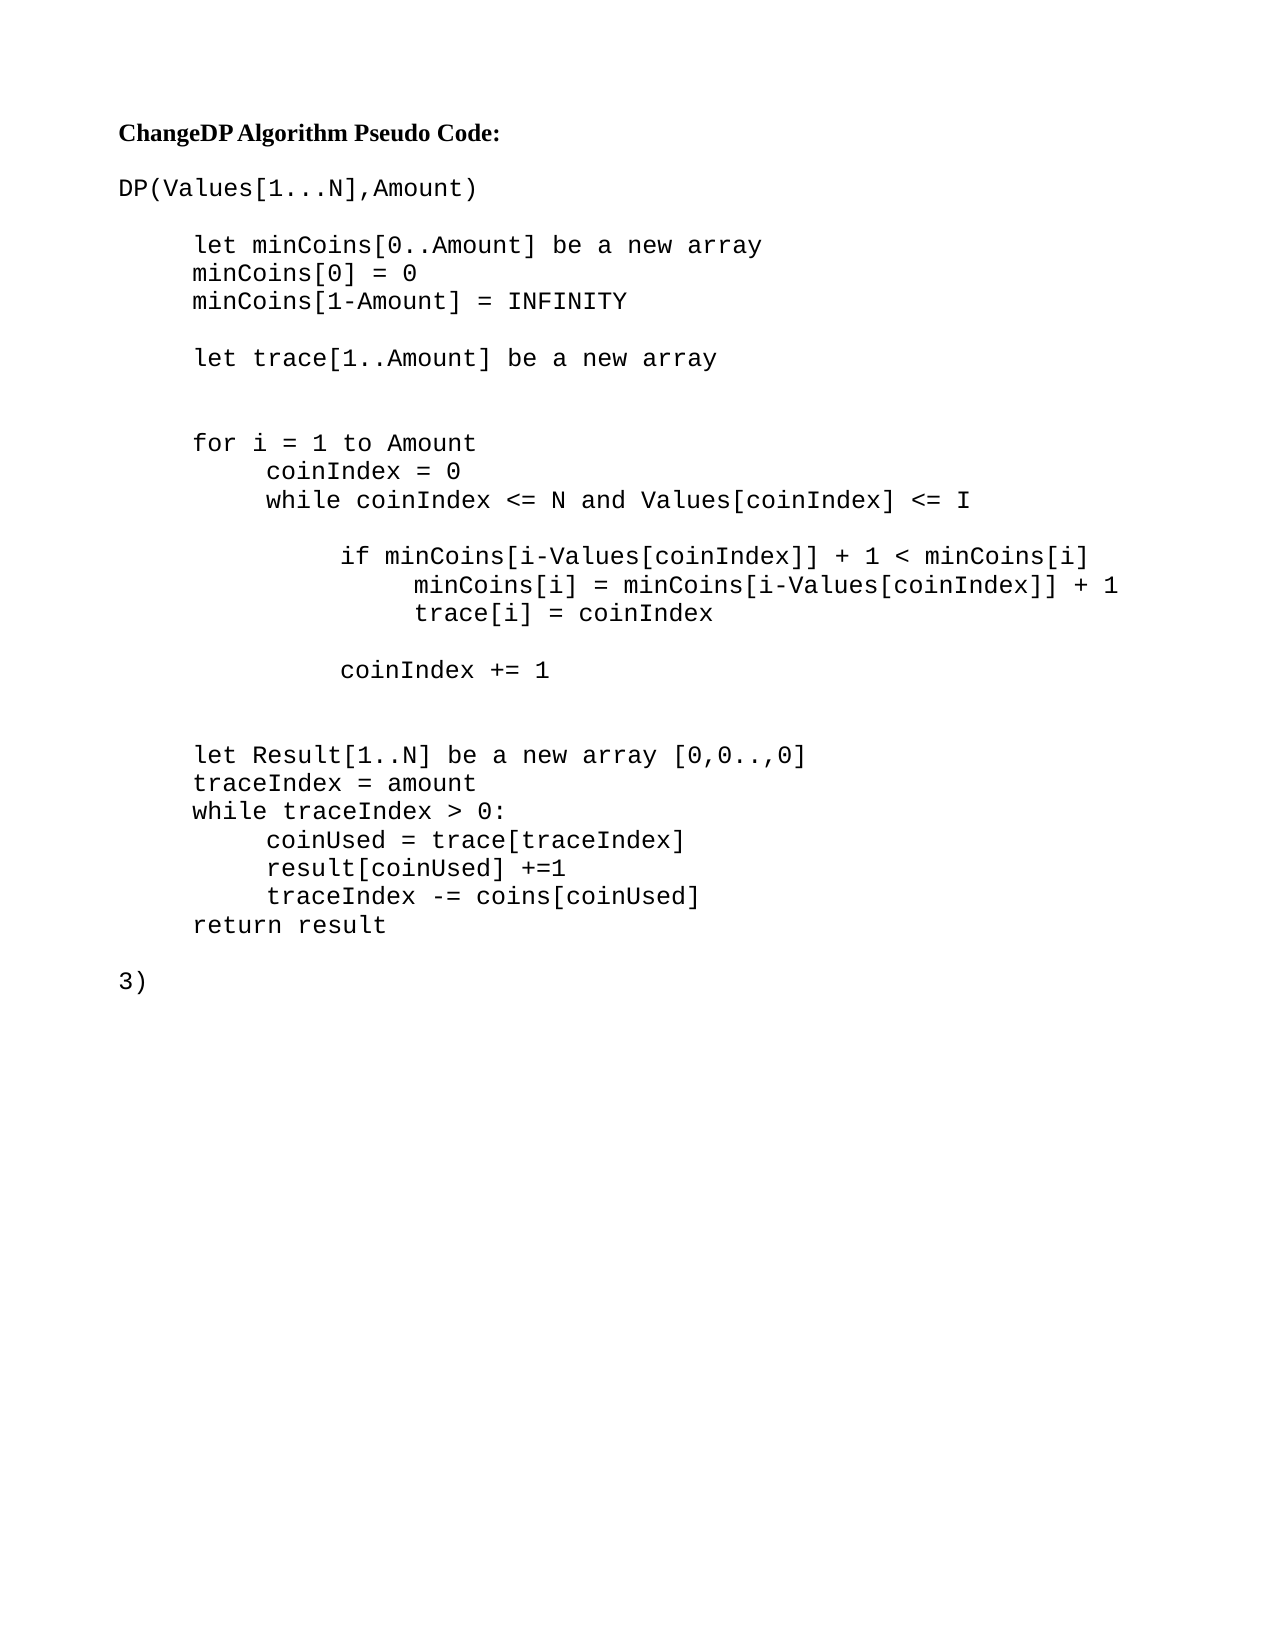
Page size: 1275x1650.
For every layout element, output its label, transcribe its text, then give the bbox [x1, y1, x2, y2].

text while traceIndex > 0: [118, 799, 1157, 827]
text return result [118, 912, 1157, 941]
text if minCoins[i-Values[coinIndex]] + 1 < minCoins[i] [118, 544, 1157, 572]
text let minCoins[0..Amount] be a new array [118, 232, 1157, 261]
text let Result[1..N] be a new array [0,0..,0] [118, 742, 1157, 771]
text let trace[1..Amount] be a new array [118, 346, 1157, 374]
text coinIndex += 1 [118, 657, 1157, 686]
text result[coinUsed] +=1 [118, 856, 1157, 884]
text traceIndex = amount [118, 771, 1157, 799]
text coinUsed = trace[traceIndex] [118, 827, 1157, 856]
text minCoins[1-Amount] = INFINITY [118, 289, 1157, 317]
text minCoins[i] = minCoins[i-Values[coinIndex]] + 1 [118, 572, 1157, 601]
text DP(Values[1...N],Amount) [118, 176, 1157, 204]
text 3) [118, 969, 1157, 997]
text trace[i] = coinIndex [118, 601, 1157, 629]
text coinIndex = 0 [118, 459, 1157, 487]
text minCoins[0] = 0 [118, 261, 1157, 289]
text ChangeDP Algorithm Pseudo Code: [118, 118, 1157, 147]
text for i = 1 to Amount [118, 431, 1157, 459]
text traceIndex -= coins[coinUsed] [118, 884, 1157, 912]
text while coinIndex <= N and Values[coinIndex] <= I [118, 487, 1157, 516]
